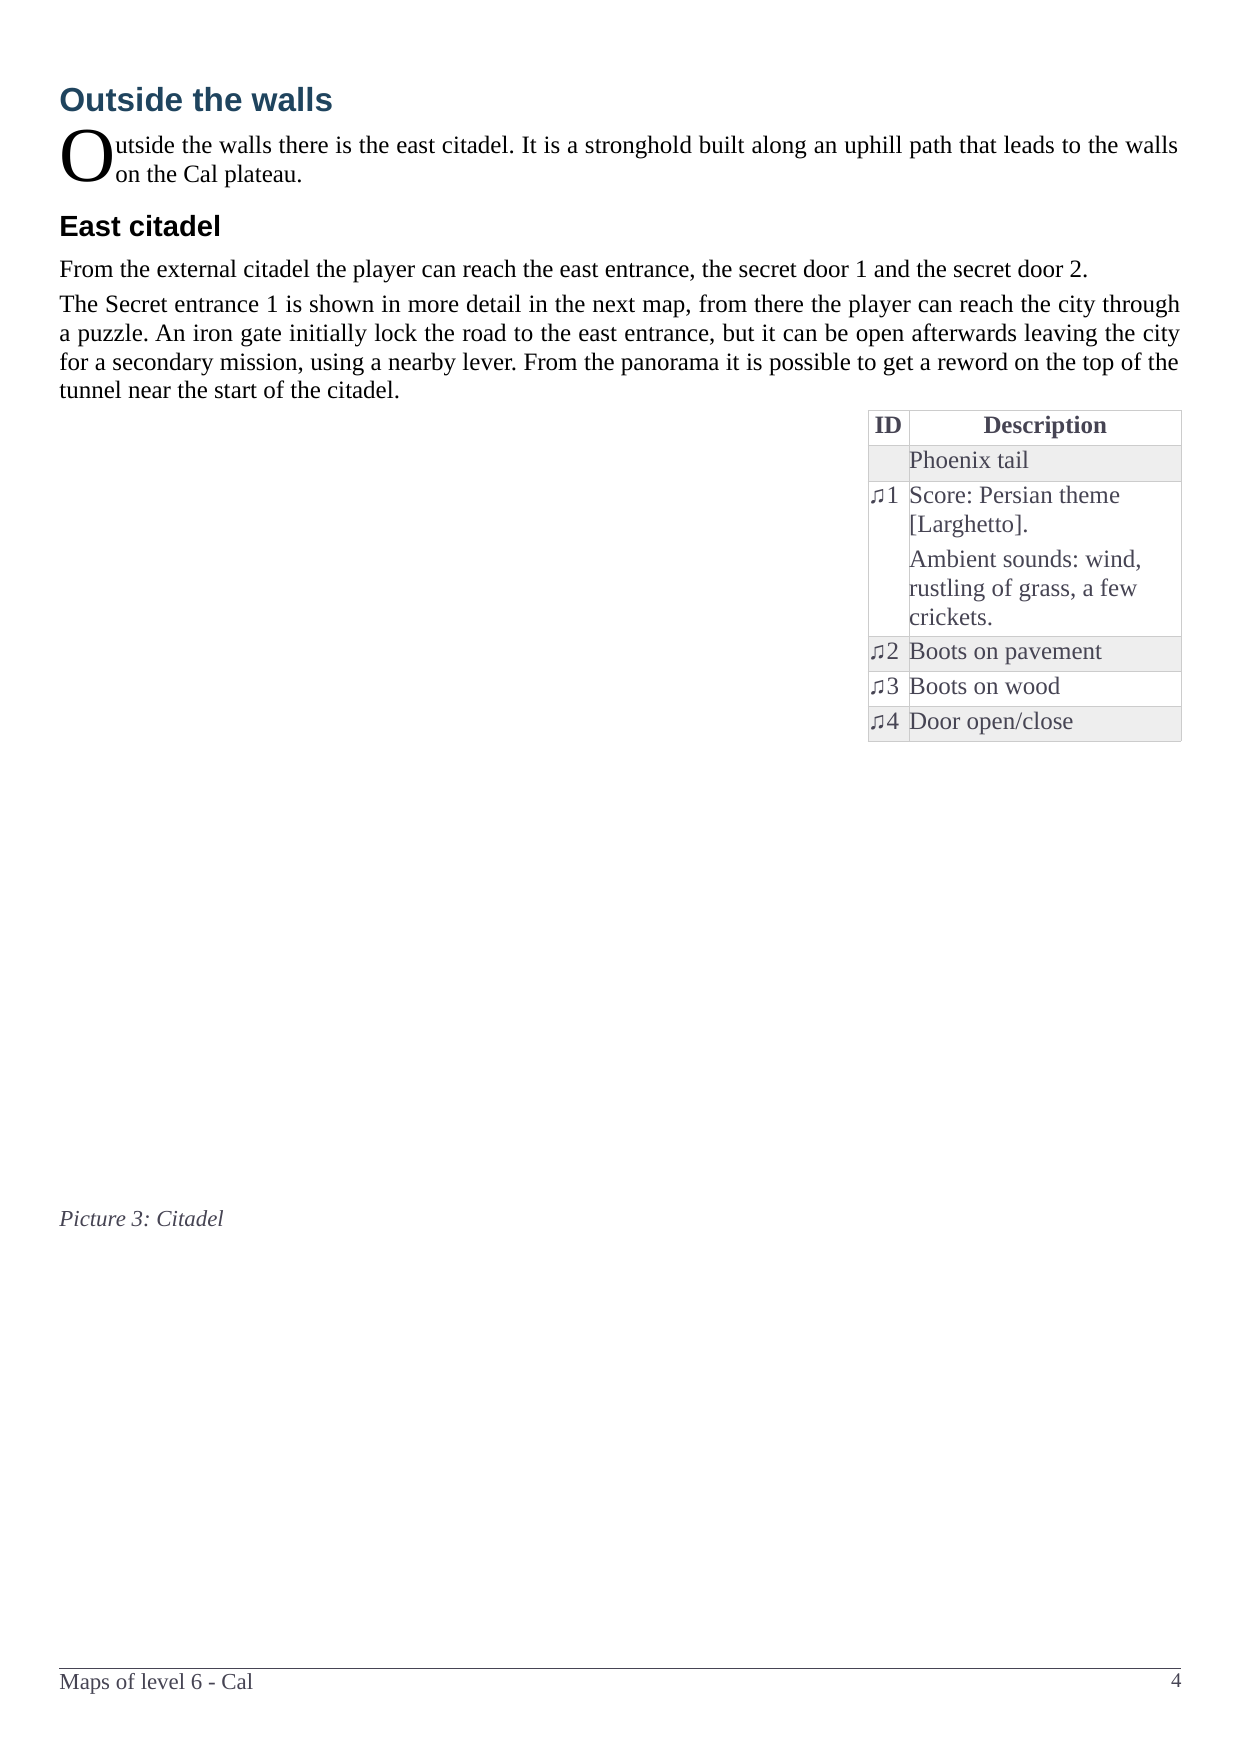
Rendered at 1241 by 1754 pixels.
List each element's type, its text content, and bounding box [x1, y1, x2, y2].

text Outside the walls there is the east citadel. It is a stronghold built along an uphill path that leads to the walls on the Cal plateau. [59, 131, 1181, 188]
table_cell Door open/close [910, 707, 1181, 741]
table_header ID [869, 411, 909, 445]
table_cell ♫4 [869, 707, 909, 741]
table_header [850, 410, 1181, 1237]
table_header [59, 410, 850, 1237]
subtitle East citadel [59, 208, 1181, 242]
table_cell Boots on pavement [910, 637, 1181, 671]
table_cell Score: Persian theme [Larghetto]. Ambient sounds: wind, rustling of grass, a few crickets. [910, 482, 1181, 636]
text The Secret entrance 1 is shown in more detail in the next map, from there the player can reach the city through a puzzle. An iron gate initially lock the road to the east entrance, but it can be open afterwards leaving the city for a secondary mission, using a nearby lever. From the panorama it is possible to get a reword on the top of the tunnel near the start of the citadel. [59, 289, 1181, 404]
table_cell ♫1 [869, 482, 909, 636]
subtitle Outside the walls [59, 80, 1181, 118]
text From the external citadel the player can reach the east entrance, the secret door 1 and the secret door 2. [59, 254, 1181, 283]
table_cell ♫2 [869, 637, 909, 671]
table_cell [869, 446, 909, 481]
table_cell Phoenix tail [910, 446, 1181, 481]
table_header Description [910, 411, 1181, 445]
table_cell ♫3 [869, 672, 909, 706]
table_header [64, 1212, 70, 1219]
table_cell Boots on wood [910, 672, 1181, 706]
